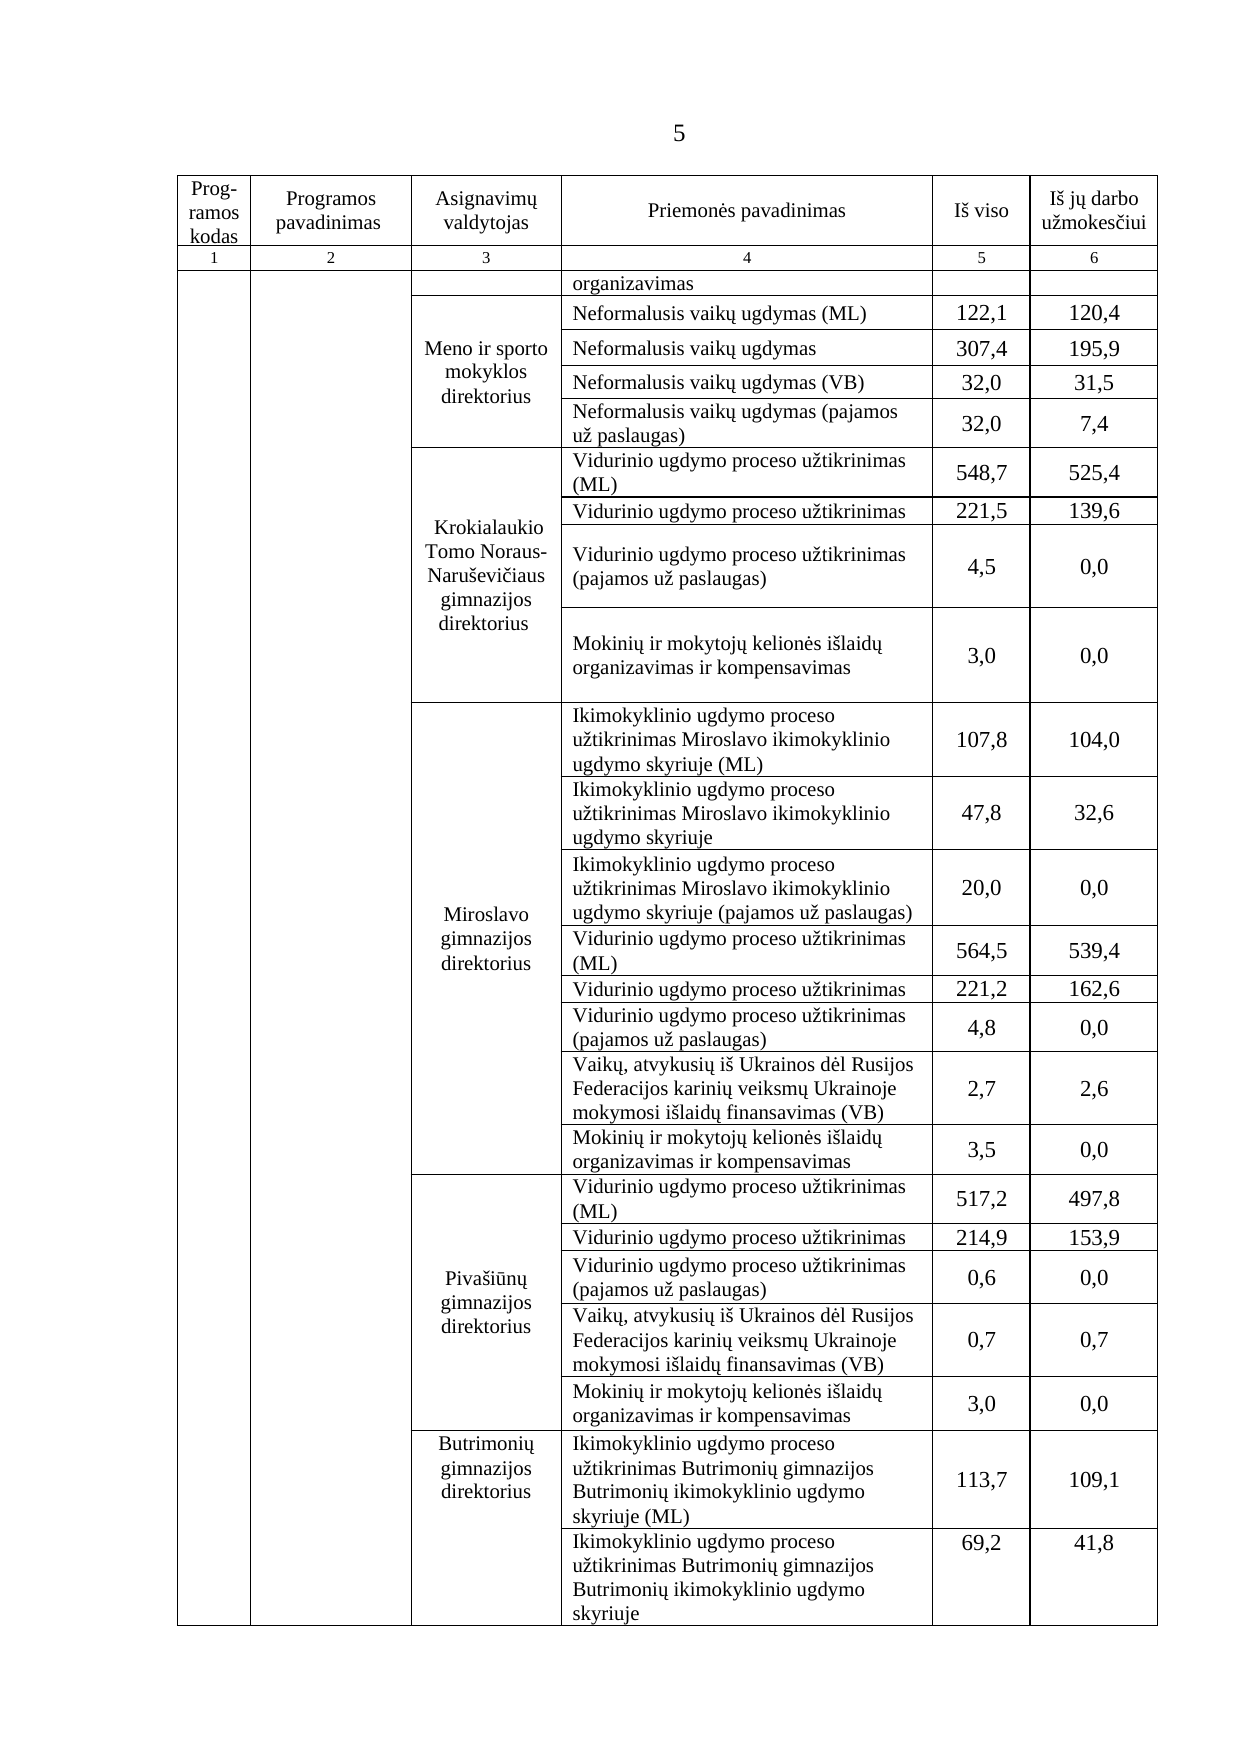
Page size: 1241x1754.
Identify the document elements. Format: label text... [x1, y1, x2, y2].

table_cell 307,4 [933, 330, 1029, 365]
table_cell [933, 271, 1029, 295]
table_cell [1158, 1430, 1181, 1528]
table_cell 0,0 [1031, 525, 1157, 607]
table_cell Ikimokyklinio ugdymo proceso užtikrinimas Butrimonių gimnazijos Butrimonių ikimokyklinio ugdymo skyriuje [562, 1529, 932, 1625]
table_cell 20,0 [933, 850, 1029, 925]
table_header Iš viso [933, 176, 1029, 245]
table_cell Ikimokyklinio ugdymo proceso užtikrinimas Butrimonių gimnazijos Butrimonių ikimokyklinio ugdymo skyriuje (ML) [562, 1431, 932, 1528]
table_cell [1158, 496, 1181, 524]
table_cell [178, 271, 250, 1625]
table_cell [1158, 295, 1181, 329]
table_cell [1158, 329, 1181, 365]
table_cell 0,6 [933, 1251, 1029, 1302]
table_cell 120,4 [1031, 296, 1157, 329]
table_cell Mokinių ir mokytojų kelionės išlaidų organizavimas ir kompensavimas [562, 1377, 932, 1430]
table_cell 4,5 [933, 525, 1029, 607]
table_cell Ikimokyklinio ugdymo proceso užtikrinimas Miroslavo ikimokyklinio ugdymo skyriuje (ML) [562, 703, 932, 776]
table_cell Neformalusis vaikų ugdymas [562, 330, 932, 365]
table_cell 2 [251, 246, 411, 270]
table_cell 104,0 [1031, 703, 1157, 776]
table_cell 31,5 [1031, 366, 1157, 398]
table_cell 497,8 [1031, 1175, 1157, 1223]
table_cell 107,8 [933, 703, 1029, 776]
table_cell 0,7 [933, 1304, 1029, 1376]
table_cell [1158, 975, 1181, 1002]
table_cell Vidurinio ugdymo proceso užtikrinimas (ML) [562, 448, 932, 496]
table_cell Mokinių ir mokytojų kelionės išlaidų organizavimas ir kompensavimas [562, 608, 932, 702]
table_cell [1158, 220, 1181, 245]
table_cell 2,6 [1031, 1052, 1157, 1124]
table_cell 41,8 [1031, 1529, 1157, 1625]
table_cell [1158, 849, 1181, 925]
table_header Asignavimų valdytojas [412, 176, 561, 245]
table_cell Vidurinio ugdymo proceso užtikrinimas (ML) [562, 1175, 932, 1223]
table_cell Vidurinio ugdymo proceso užtikrinimas [562, 1224, 932, 1250]
table_cell 0,0 [1031, 1125, 1157, 1173]
table_cell Vidurinio ugdymo proceso užtikrinimas (pajamos už paslaugas) [562, 1251, 932, 1302]
table_cell [412, 271, 561, 295]
table_cell 69,2 [933, 1529, 1029, 1625]
table_header [1158, 175, 1181, 219]
table_cell [1158, 925, 1181, 974]
table_cell Vaikų, atvykusių iš Ukrainos dėl Rusijos Federacijos karinių veiksmų Ukrainoje mokymosi išlaidų finansavimas (VB) [562, 1304, 932, 1376]
table_cell [1031, 271, 1157, 295]
table_cell Miroslavo gimnazijos direktorius [412, 703, 561, 1173]
table_cell [1158, 245, 1181, 270]
table_cell 32,0 [933, 366, 1029, 398]
table_cell 214,9 [933, 1224, 1029, 1250]
table_cell 221,2 [933, 976, 1029, 1002]
table_cell 0,0 [1031, 1377, 1157, 1430]
table_cell Vidurinio ugdymo proceso užtikrinimas (ML) [562, 926, 932, 974]
table_cell [1158, 1528, 1181, 1625]
table_header Priemonės pavadinimas [562, 176, 932, 245]
table_cell [1158, 1002, 1181, 1051]
table_cell [1158, 365, 1181, 398]
table_cell [1158, 607, 1181, 702]
table_header Prog-ramos kodas [178, 176, 250, 245]
table_cell [1158, 1250, 1181, 1302]
table_cell [1158, 1124, 1181, 1173]
table_cell [1158, 270, 1181, 295]
table_cell 4,8 [933, 1003, 1029, 1051]
table_cell [1158, 776, 1181, 849]
table_cell 5 [933, 246, 1029, 270]
table_cell 153,9 [1031, 1224, 1157, 1250]
table_cell Butrimonių gimnazijos direktorius [412, 1431, 561, 1625]
table_cell Neformalusis vaikų ugdymas (VB) [562, 366, 932, 398]
table_header Iš jų darbo užmokesčiui [1031, 176, 1157, 245]
table_cell [1158, 524, 1181, 607]
table_cell 525,4 [1031, 448, 1157, 496]
table_cell Neformalusis vaikų ugdymas (ML) [562, 296, 932, 329]
table_cell 1 [178, 246, 250, 270]
table_cell Vidurinio ugdymo proceso užtikrinimas [562, 498, 932, 524]
table_cell 139,6 [1031, 498, 1157, 524]
table_cell 539,4 [1031, 926, 1157, 974]
table_cell [1158, 1376, 1181, 1430]
table_cell 0,7 [1031, 1304, 1157, 1376]
table_cell 3,5 [933, 1125, 1029, 1173]
table_cell Vidurinio ugdymo proceso užtikrinimas (pajamos už paslaugas) [562, 1003, 932, 1051]
table_cell [1158, 1174, 1181, 1223]
table_cell 47,8 [933, 777, 1029, 849]
table_cell 0,0 [1031, 1251, 1157, 1302]
table_cell 4 [562, 246, 932, 270]
table_cell 0,0 [1031, 850, 1157, 925]
table_cell [1158, 1223, 1181, 1250]
table_cell [1158, 1051, 1181, 1124]
table_cell 3,0 [933, 1377, 1029, 1430]
table_cell 2,7 [933, 1052, 1029, 1124]
table_cell 3,0 [933, 608, 1029, 702]
table_cell Vidurinio ugdymo proceso užtikrinimas (pajamos už paslaugas) [562, 525, 932, 607]
table_cell Meno ir sporto mokyklos direktorius [412, 296, 561, 447]
table_cell 0,0 [1031, 1003, 1157, 1051]
table_cell Vaikų, atvykusių iš Ukrainos dėl Rusijos Federacijos karinių veiksmų Ukrainoje mokymosi išlaidų finansavimas (VB) [562, 1052, 932, 1124]
table_cell 109,1 [1031, 1431, 1157, 1528]
table_cell 6 [1031, 246, 1157, 270]
table_cell 517,2 [933, 1175, 1029, 1223]
table_cell organizavimas [562, 271, 932, 295]
table_cell Ikimokyklinio ugdymo proceso užtikrinimas Miroslavo ikimokyklinio ugdymo skyriuje (pajamos už paslaugas) [562, 850, 932, 925]
table_cell Vidurinio ugdymo proceso užtikrinimas [562, 976, 932, 1002]
table_cell 162,6 [1031, 976, 1157, 1002]
table_cell 221,5 [933, 498, 1029, 524]
table_cell 548,7 [933, 448, 1029, 496]
table_cell [1158, 1303, 1181, 1376]
table_cell [1158, 702, 1181, 776]
table_header Programos pavadinimas [251, 176, 411, 245]
table_cell 3 [412, 246, 561, 270]
table_cell 195,9 [1031, 330, 1157, 365]
table_cell [251, 271, 411, 1625]
table_cell Mokinių ir mokytojų kelionės išlaidų organizavimas ir kompensavimas [562, 1125, 932, 1173]
table_cell Pivašiūnų gimnazijos direktorius [412, 1175, 561, 1430]
table_cell Krokialaukio Tomo Noraus-Naruševičiaus gimnazijos direktorius [412, 448, 561, 702]
table_cell [1158, 447, 1181, 496]
table_cell 32,6 [1031, 777, 1157, 849]
table_cell 32,0 [933, 399, 1029, 447]
table_cell 564,5 [933, 926, 1029, 974]
table_cell 0,0 [1031, 608, 1157, 702]
table_cell Ikimokyklinio ugdymo proceso užtikrinimas Miroslavo ikimokyklinio ugdymo skyriuje [562, 777, 932, 849]
table_cell 7,4 [1031, 399, 1157, 447]
table_cell 122,1 [933, 296, 1029, 329]
table_cell 113,7 [933, 1431, 1029, 1528]
table_cell [1158, 398, 1181, 447]
table_cell Neformalusis vaikų ugdymas (pajamos už paslaugas) [562, 399, 932, 447]
